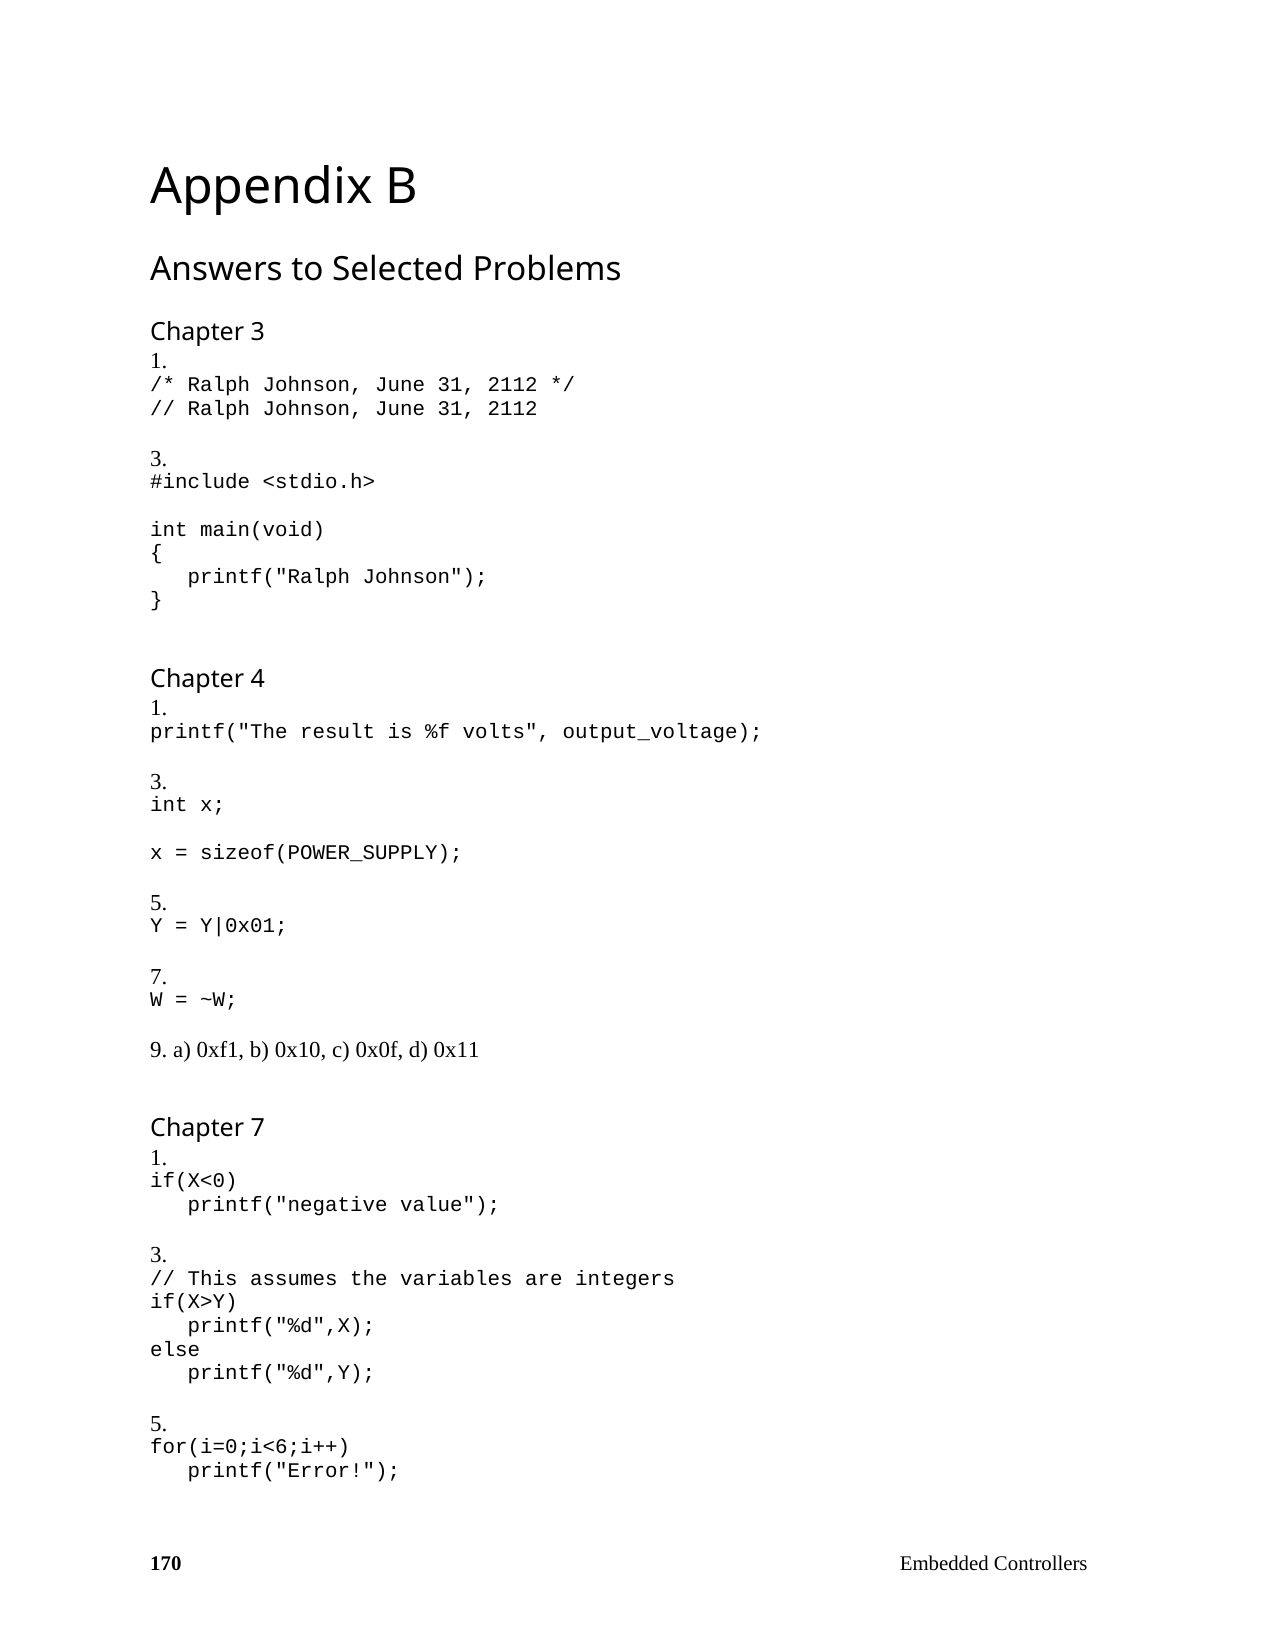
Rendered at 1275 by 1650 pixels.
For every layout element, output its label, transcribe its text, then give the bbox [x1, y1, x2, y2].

text Appendix B [150, 150, 1125, 218]
text Chapter 4 [150, 660, 1125, 694]
text printf("%d",X); [150, 1315, 1125, 1339]
text printf("%d",Y); [150, 1362, 1125, 1386]
text printf("The result is %f volts", output_voltage); [150, 721, 1125, 744]
text printf("Error!"); [150, 1459, 1125, 1483]
text int main(void) [150, 518, 1125, 542]
text 5. [150, 1409, 1125, 1436]
text if(X>Y) [150, 1291, 1125, 1315]
text printf("negative value"); [150, 1194, 1125, 1218]
text #include <stdio.h> [150, 471, 1125, 495]
text 1. [150, 348, 1125, 374]
text 5. [150, 889, 1125, 915]
text 3. [150, 768, 1125, 794]
text 7. [150, 963, 1125, 989]
text // This assumes the variables are integers [150, 1268, 1125, 1291]
text Chapter 3 [150, 313, 1125, 348]
text } [150, 589, 1125, 613]
text x = sizeof(POWER_SUPPLY); [150, 842, 1125, 865]
text if(X<0) [150, 1170, 1125, 1194]
text for(i=0;i<6;i++) [150, 1436, 1125, 1459]
text 3. [150, 445, 1125, 471]
text W = ~W; [150, 989, 1125, 1013]
text { [150, 542, 1125, 566]
text Y = Y|0x01; [150, 915, 1125, 939]
text Answers to Selected Problems [150, 244, 1125, 290]
text Chapter 7 [150, 1110, 1125, 1144]
text int x; [150, 794, 1125, 818]
title 9. a) 0xf1, b) 0x10, c) 0x0f, d) 0x11 [150, 1036, 1125, 1063]
text // Ralph Johnson, June 31, 2112 [150, 398, 1125, 421]
text 1. [150, 694, 1125, 721]
text 3. [150, 1241, 1125, 1268]
text 1. [150, 1144, 1125, 1170]
text /* Ralph Johnson, June 31, 2112 */ [150, 374, 1125, 398]
text else [150, 1339, 1125, 1362]
text printf("Ralph Johnson"); [150, 566, 1125, 589]
